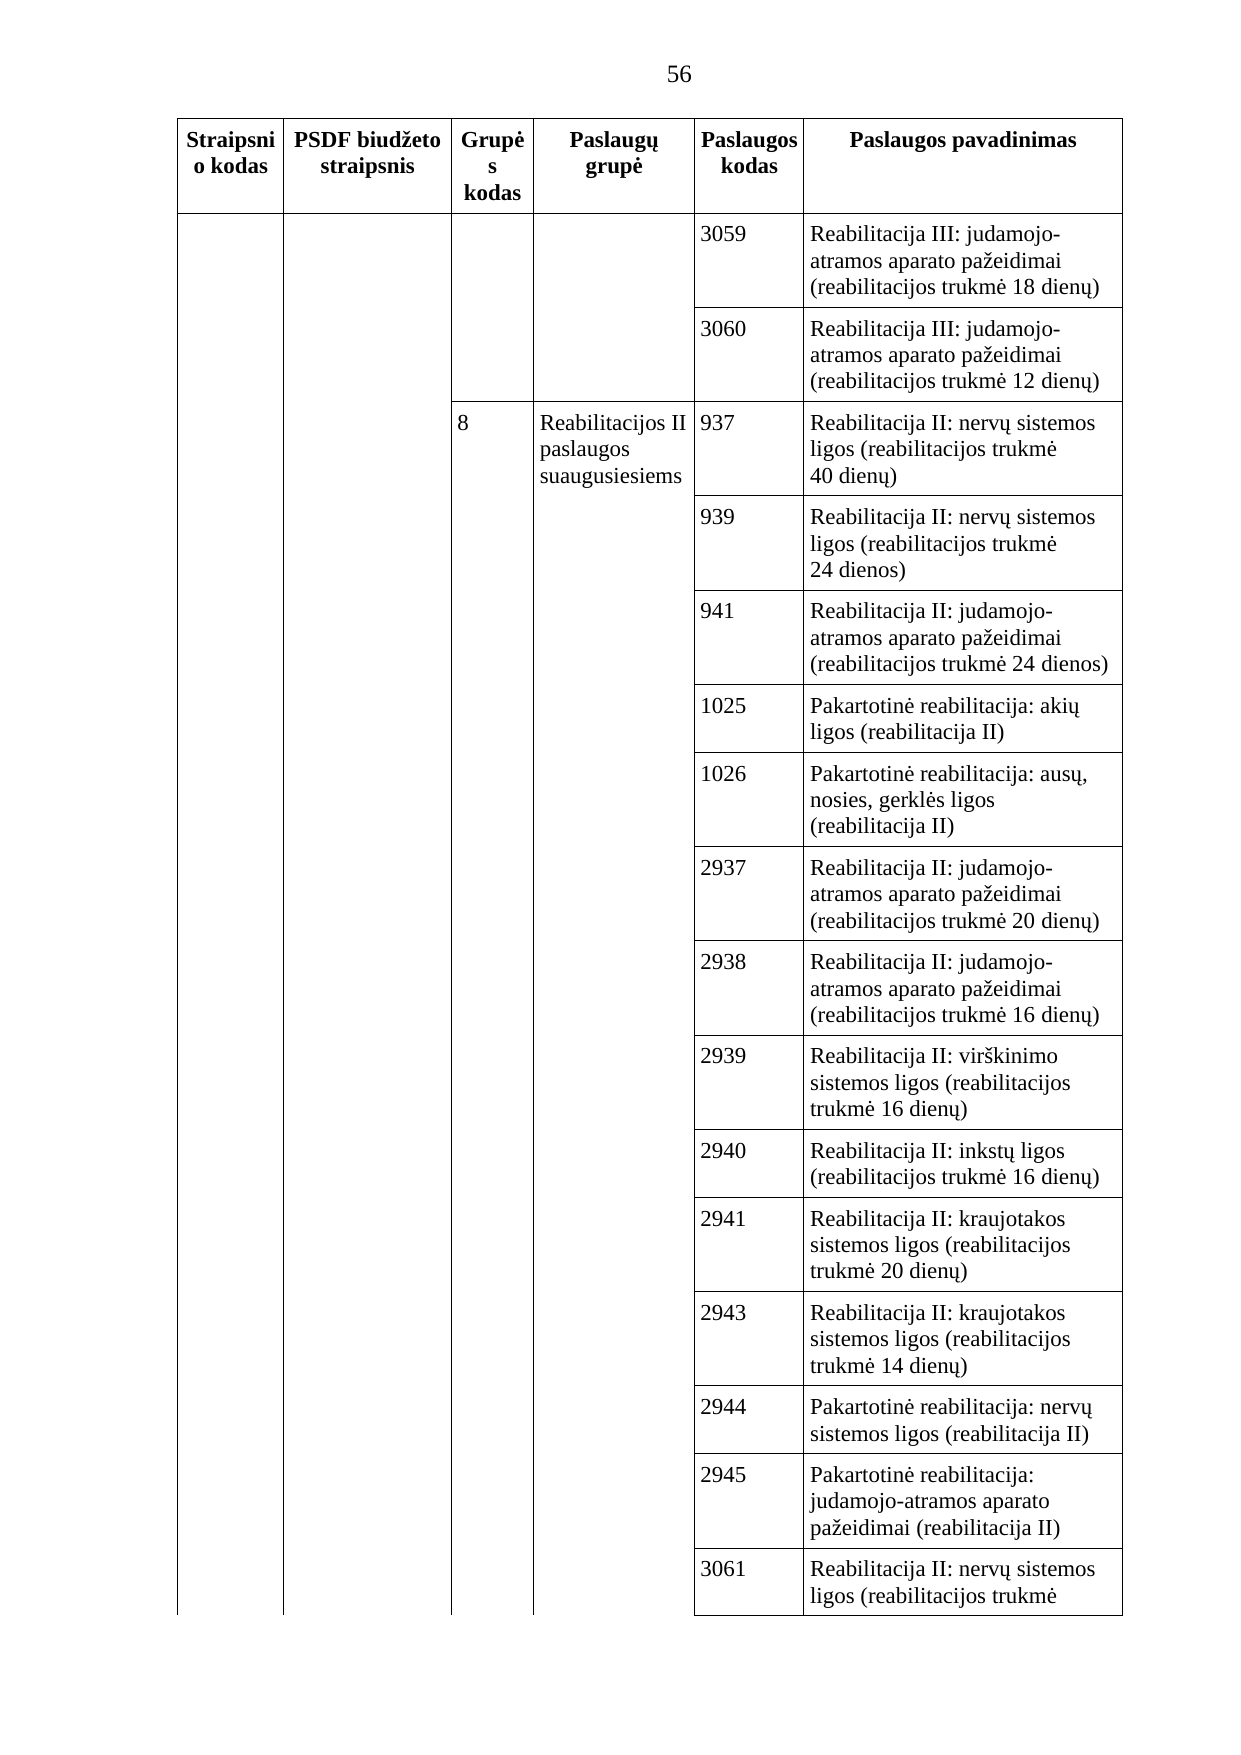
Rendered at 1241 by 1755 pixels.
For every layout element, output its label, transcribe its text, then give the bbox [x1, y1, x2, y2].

table_cell 1025 [695, 685, 803, 752]
table_cell [178, 214, 283, 307]
table_cell [534, 1385, 694, 1453]
table_header PSDF biudžeto straipsnis [284, 119, 451, 212]
table_cell [178, 590, 283, 684]
table_cell [284, 1291, 451, 1385]
table_cell [452, 1548, 533, 1615]
table_cell [178, 1129, 283, 1197]
table_cell [534, 1548, 694, 1615]
table_cell Reabilitacija II: kraujotakos sistemos ligos (reabilitacijos trukmė 14 dienų) [804, 1292, 1122, 1385]
table_cell [452, 1129, 533, 1197]
table_cell [452, 752, 533, 846]
table_cell 3059 [695, 214, 803, 307]
table_cell Pakartotinė reabilitacija: akių ligos (reabilitacija II) [804, 685, 1122, 752]
table_header Paslaugos pavadinimas [804, 119, 1122, 212]
table_cell [452, 1453, 533, 1547]
table_cell Reabilitacija II: nervų sistemos ligos (reabilitacijos trukmė 24 dienos) [804, 496, 1122, 589]
table_cell Reabilitacija II: virškinimo sistemos ligos (reabilitacijos trukmė 16 dienų) [804, 1036, 1122, 1129]
table_cell [534, 1129, 694, 1197]
table_header Paslaugų grupė [534, 119, 694, 212]
table_cell 2943 [695, 1292, 803, 1385]
table_cell [534, 684, 694, 752]
table_header Straipsnio kodas [178, 119, 283, 212]
table_cell 2945 [695, 1454, 803, 1547]
table_cell [284, 1548, 451, 1615]
table_cell [452, 684, 533, 752]
table_cell Reabilitacija III: judamojo-atramos aparato pažeidimai (reabilitacijos trukmė 12 dienų) [804, 308, 1122, 401]
table_cell [452, 590, 533, 684]
table_cell [284, 443, 451, 495]
table_header Grupės kodas [452, 119, 533, 212]
table_cell [534, 940, 694, 1034]
table_cell 941 [695, 591, 803, 684]
table_cell 2939 [695, 1036, 803, 1129]
table_cell Reabilitacija II: nervų sistemos ligos (reabilitacijos trukmė [804, 1549, 1122, 1615]
table_cell [178, 401, 283, 442]
table_cell [284, 401, 451, 442]
table_cell 937 [695, 402, 803, 495]
table_cell [284, 1453, 451, 1547]
table_cell [178, 752, 283, 846]
table_cell [452, 495, 533, 589]
table_cell [534, 1291, 694, 1385]
table_cell [178, 1197, 283, 1291]
table_cell [534, 1197, 694, 1291]
table_cell Reabilitacija II: judamojo-atramos aparato pažeidimai (reabilitacijos trukmė 16 dienų) [804, 941, 1122, 1034]
table_cell [284, 846, 451, 940]
table_cell [284, 214, 451, 307]
table_cell 8 [452, 402, 533, 442]
table_cell [178, 443, 283, 495]
table_cell [178, 1035, 283, 1129]
table_cell [178, 940, 283, 1034]
table_cell [178, 1291, 283, 1385]
table_cell [284, 684, 451, 752]
table_cell Reabilitacija III: judamojo-atramos aparato pažeidimai (reabilitacijos trukmė 18 dienų) [804, 214, 1122, 307]
table_cell 939 [695, 496, 803, 589]
table_cell [452, 307, 533, 401]
table_cell Pakartotinė reabilitacija: ausų, nosies, gerklės ligos (reabilitacija II) [804, 753, 1122, 846]
table_cell Reabilitacija II: nervų sistemos ligos (reabilitacijos trukmė 40 dienų) [804, 402, 1122, 495]
table_cell [534, 752, 694, 846]
table_cell 2941 [695, 1198, 803, 1291]
table_cell [284, 1035, 451, 1129]
table_cell [452, 940, 533, 1034]
table_cell 2944 [695, 1386, 803, 1453]
table_cell [534, 214, 694, 307]
table_header Paslaugos kodas [695, 119, 803, 212]
table_cell [452, 214, 533, 307]
table_cell 2940 [695, 1130, 803, 1197]
table_cell [534, 307, 694, 401]
table_cell [178, 307, 283, 401]
table_cell 3061 [695, 1549, 803, 1615]
table_cell Reabilitacija II: judamojo-atramos aparato pažeidimai (reabilitacijos trukmė 20 dienų) [804, 847, 1122, 940]
table_cell 1026 [695, 753, 803, 846]
table_cell [284, 1129, 451, 1197]
table_cell [178, 1548, 283, 1615]
table_cell [178, 1453, 283, 1547]
table_cell [178, 684, 283, 752]
table_cell 2938 [695, 941, 803, 1034]
table_cell [534, 1453, 694, 1547]
table_cell [452, 443, 533, 495]
table_cell Reabilitacija II: inkstų ligos (reabilitacijos trukmė 16 dienų) [804, 1130, 1122, 1197]
table_cell [178, 846, 283, 940]
table_cell [534, 1035, 694, 1129]
table_cell 2937 [695, 847, 803, 940]
table_cell Reabilitacija II: kraujotakos sistemos ligos (reabilitacijos trukmė 20 dienų) [804, 1198, 1122, 1291]
table_cell 3060 [695, 308, 803, 401]
table_cell [178, 1385, 283, 1453]
table_cell [284, 1385, 451, 1453]
table_cell Reabilitacijos II paslaugos suaugusiesiems [534, 402, 694, 589]
table_cell [452, 1291, 533, 1385]
table_cell Reabilitacija II: judamojo-atramos aparato pažeidimai (reabilitacijos trukmė 24 dienos) [804, 591, 1122, 684]
table_cell [452, 846, 533, 940]
table_cell [284, 940, 451, 1034]
table_cell Pakartotinė reabilitacija: judamojo-atramos aparato pažeidimai (reabilitacija II) [804, 1454, 1122, 1547]
table_cell [284, 752, 451, 846]
table_cell [178, 495, 283, 589]
table_cell [284, 1197, 451, 1291]
table_cell [452, 1197, 533, 1291]
table_cell [284, 590, 451, 684]
table_cell [452, 1385, 533, 1453]
table_cell [534, 846, 694, 940]
table_cell [534, 590, 694, 684]
table_cell [284, 495, 451, 589]
table_cell Pakartotinė reabilitacija: nervų sistemos ligos (reabilitacija II) [804, 1386, 1122, 1453]
table_cell [284, 307, 451, 401]
table_cell [452, 1035, 533, 1129]
